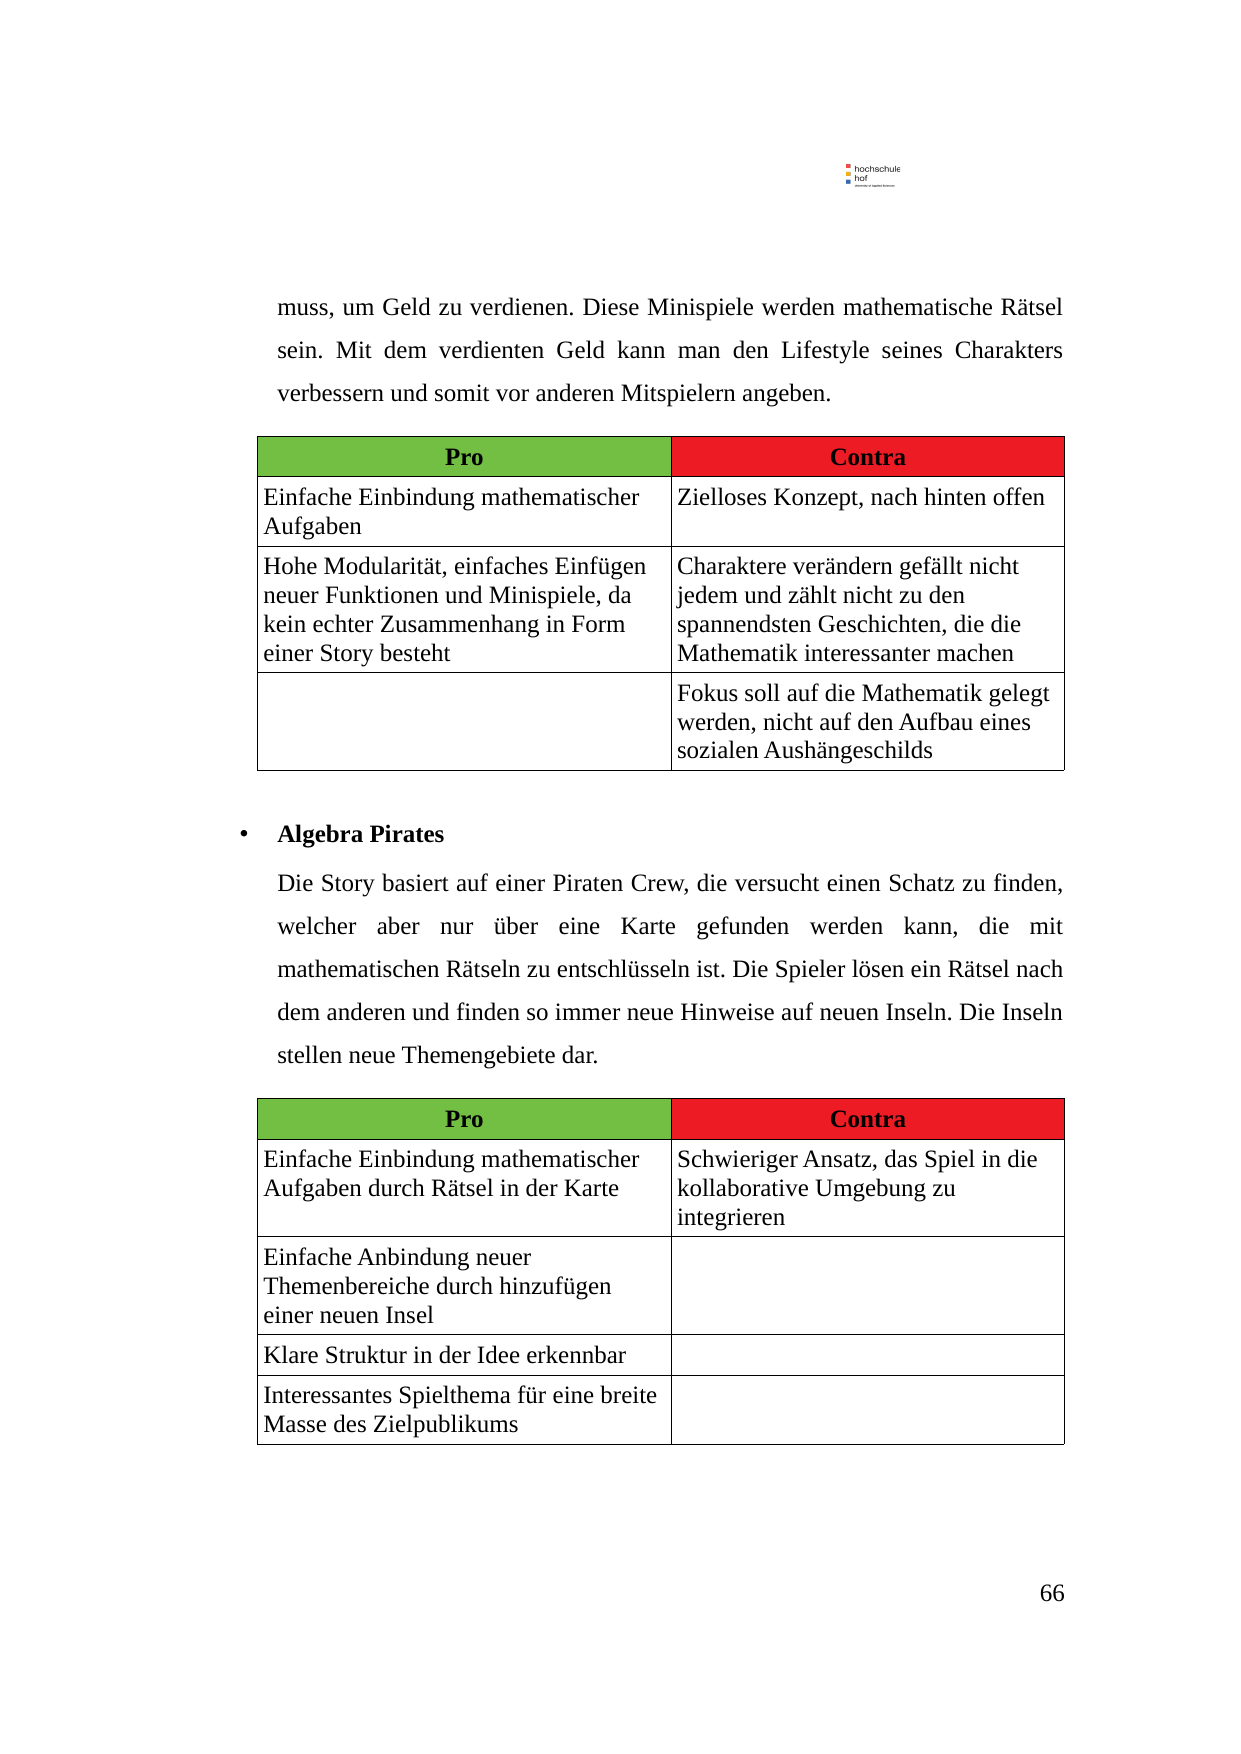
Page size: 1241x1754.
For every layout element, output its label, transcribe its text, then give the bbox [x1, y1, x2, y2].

table_cell Fokus soll auf die Mathematik gelegt werden, nicht auf den Aufbau eines sozialen Aushängeschilds [672, 673, 1064, 770]
list Algebra Pirates [239, 819, 1064, 848]
table_cell Schwieriger Ansatz, das Spiel in die kollaborative Umgebung zu integrieren [672, 1140, 1064, 1236]
table_cell Hohe Modularität, einfaches Einfügen neuer Funktionen und Minispiele, da kein echter Zusammenhang in Form einer Story besteht [258, 547, 671, 672]
picture [846, 164, 901, 187]
table_cell Charaktere verändern gefällt nicht jedem und zählt nicht zu den spannendsten Geschichten, die die Mathematik interessanter machen [672, 547, 1064, 672]
table_cell [258, 673, 671, 770]
table_cell Klare Struktur in der Idee erkennbar [258, 1335, 671, 1374]
table_header Contra [672, 437, 1064, 476]
table_cell Einfache Anbindung neuer Themenbereiche durch hinzufügen einer neuen Insel [258, 1237, 671, 1334]
table_header Pro [258, 1099, 671, 1139]
table_cell Interessantes Spielthema für eine breite Masse des Zielpublikums [258, 1376, 671, 1444]
table_cell Zielloses Konzept, nach hinten offen [672, 477, 1064, 546]
table_cell Einfache Einbindung mathematischer Aufgaben [258, 477, 671, 546]
table_cell [672, 1335, 1064, 1374]
list muss, um Geld zu verdienen. Diese Minispiele werden mathematische Rätsel sein. Mit dem verdienten Geld kann man den Lifestyle seines Charakters verbessern und somit vor anderen Mitspielern angeben. [239, 292, 1064, 407]
table_header Pro [258, 437, 671, 476]
table_cell Einfache Einbindung mathematischer Aufgaben durch Rätsel in der Karte [258, 1140, 671, 1236]
table_header Contra [672, 1099, 1064, 1139]
table_cell [672, 1237, 1064, 1334]
table_cell [672, 1376, 1064, 1444]
list Die Story basiert auf einer Piraten Crew, die versucht einen Schatz zu finden, welcher aber nur über eine Karte gefunden werden kann, die mit mathematischen Rätseln zu entschlüsseln ist. Die Spieler lösen ein Rätsel nach dem anderen und finden so immer neue Hinweise auf neuen Inseln. Die Inseln stellen neue Themengebiete dar. [239, 868, 1064, 1069]
